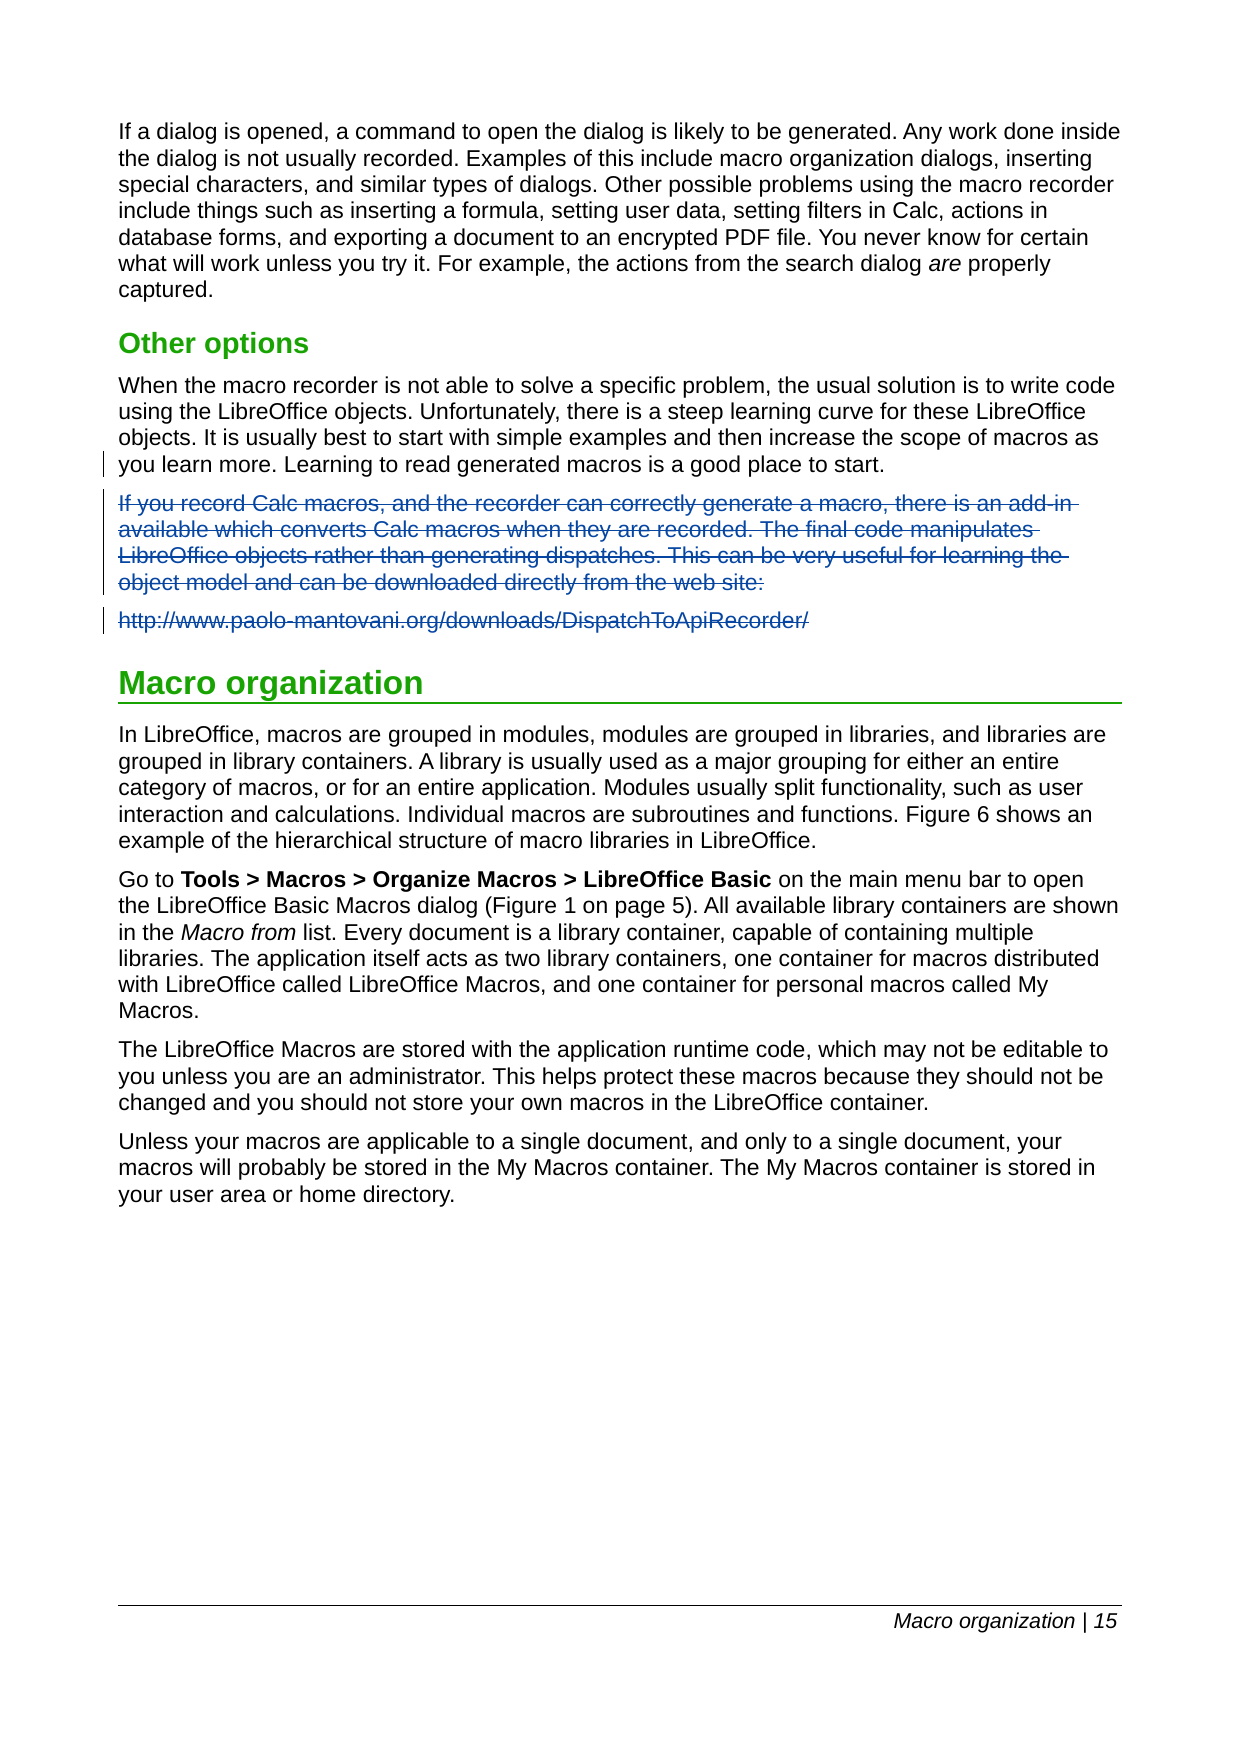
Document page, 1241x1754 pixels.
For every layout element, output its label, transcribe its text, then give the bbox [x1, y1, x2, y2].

text Go to Tools > Macros > Organize Macros > LibreOffice Basic on the main menu bar to open the LibreOffice Basic Macros dialog (Figure 1 on page 5). All available library containers are shown in the Macro from list. Every document is a library container, capable of containing multiple libraries. The application itself acts as two library containers, one container for macros distributed with LibreOffice called LibreOffice Macros, and one container for personal macros called My Macros. [118, 866, 1122, 1024]
subtitle Macro organization [118, 663, 1122, 702]
text When the macro recorder is not able to solve a specific problem, the usual solution is to write code using the LibreOffice objects. Unfortunately, there is a steep learning curve for these LibreOffice objects. It is usually best to start with simple examples and then increase the scope of macros as you learn more. Learning to read generated macros is a good place to start. [118, 372, 1122, 477]
text The LibreOffice Macros are stored with the application runtime code, which may not be editable to you unless you are an administrator. This helps protect these macros because they should not be changed and you should not store your own macros in the LibreOffice container. [118, 1036, 1122, 1115]
text Unless your macros are applicable to a single document, and only to a single document, your macros will probably be stored in the My Macros container. The My Macros container is stored in your user area or home directory. [118, 1128, 1122, 1207]
text If a dialog is opened, a command to open the dialog is likely to be generated. Any work done inside the dialog is not usually recorded. Examples of this include macro organization dialogs, inserting special characters, and similar types of dialogs. Other possible problems using the macro recorder include things such as inserting a formula, setting user data, setting filters in Calc, actions in database forms, and exporting a document to an encrypted PDF file. You never know for certain what will work unless you try it. For example, the actions from the search dialog are properly captured. [118, 118, 1122, 303]
text In LibreOffice, macros are grouped in modules, modules are grouped in libraries, and libraries are grouped in library containers. A library is usually used as a major grouping for either an entire category of macros, or for an entire application. Modules usually split functionality, such as user interaction and calculations. Individual macros are subroutines and functions. Figure 6 shows an example of the hierarchical structure of macro libraries in LibreOffice. [118, 721, 1122, 853]
subtitle Other options [118, 326, 1122, 360]
